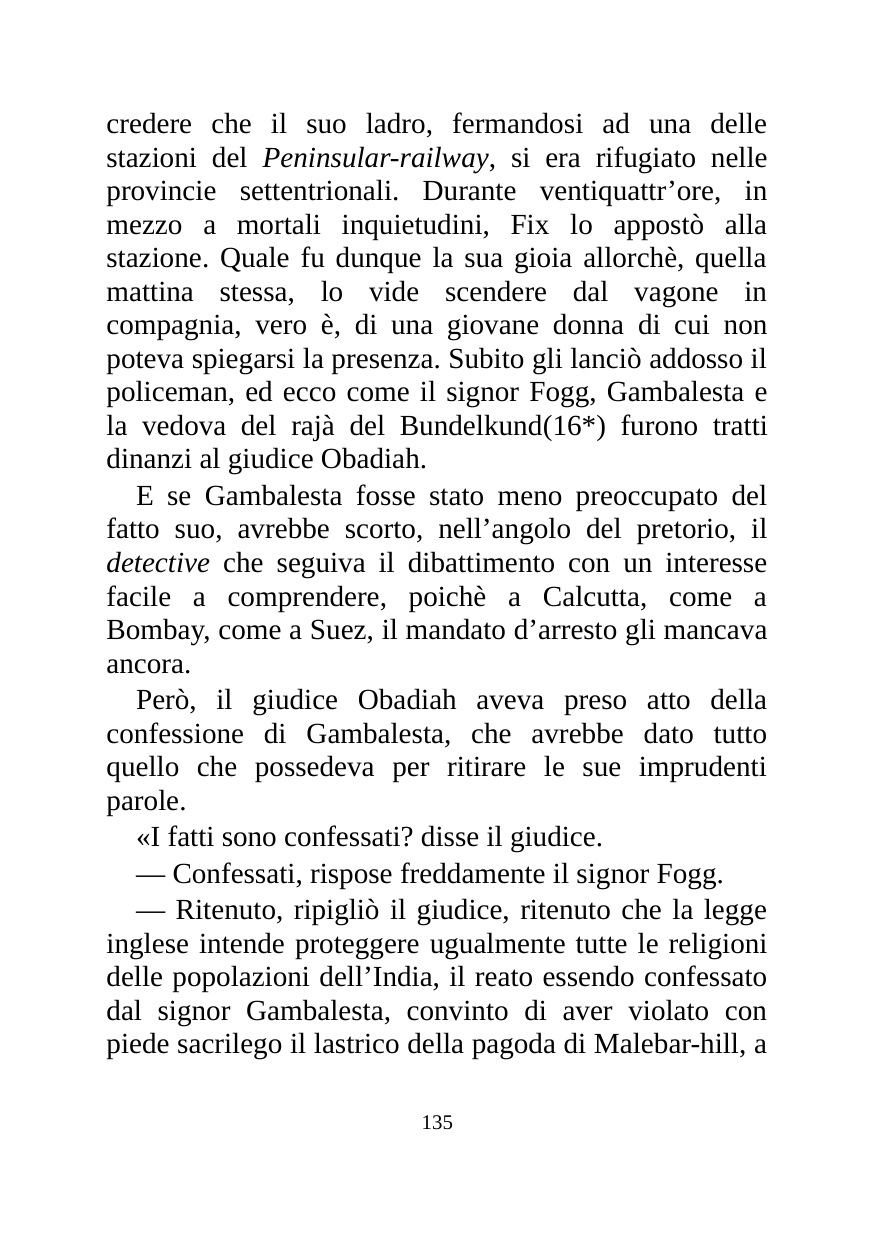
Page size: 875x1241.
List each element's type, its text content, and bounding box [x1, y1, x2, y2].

text Però, il giudice Obadiah aveva preso atto della confessione di Gambalesta, che avrebbe dato tutto quello che possedeva per ritirare le sue imprudenti parole. [106, 682, 768, 816]
text — Ritenuto, ripigliò il giudice, ritenuto che la legge inglese intende proteggere ugualmente tutte le religioni delle popolazioni dell’India, il reato essendo confessato dal signor Gambalesta, convinto di aver violato con piede sacrilego il lastrico della pagoda di Malebar-hill, a [106, 892, 768, 1060]
text credere che il suo ladro, fermandosi ad una delle stazioni del Peninsular-railway, si era rifugiato nelle provincie settentrionali. Durante ventiquattr’ore, in mezzo a mortali inquietudini, Fix lo appostò alla stazione. Quale fu dunque la sua gioia allorchè, quella mattina stessa, lo vide scendere dal vagone in compagnia, vero è, di una giovane donna di cui non poteva spiegarsi la presenza. Subito gli lanciò addosso il policeman, ed ecco come il signor Fogg, Gambalesta e la vedova del rajà del Bundelkund(16*) furono tratti dinanzi al giudice Obadiah. [106, 106, 768, 475]
text «I fatti sono confessati? disse il giudice. [106, 819, 768, 853]
text — Confessati, rispose freddamente il signor Fogg. [106, 856, 768, 889]
text E se Gambalesta fosse stato meno preoccupato del fatto suo, avrebbe scorto, nell’angolo del pretorio, il detective che seguiva il dibattimento con un interesse facile a comprendere, poichè a Calcutta, come a Bombay, come a Suez, il mandato d’arresto gli mancava ancora. [106, 478, 768, 679]
